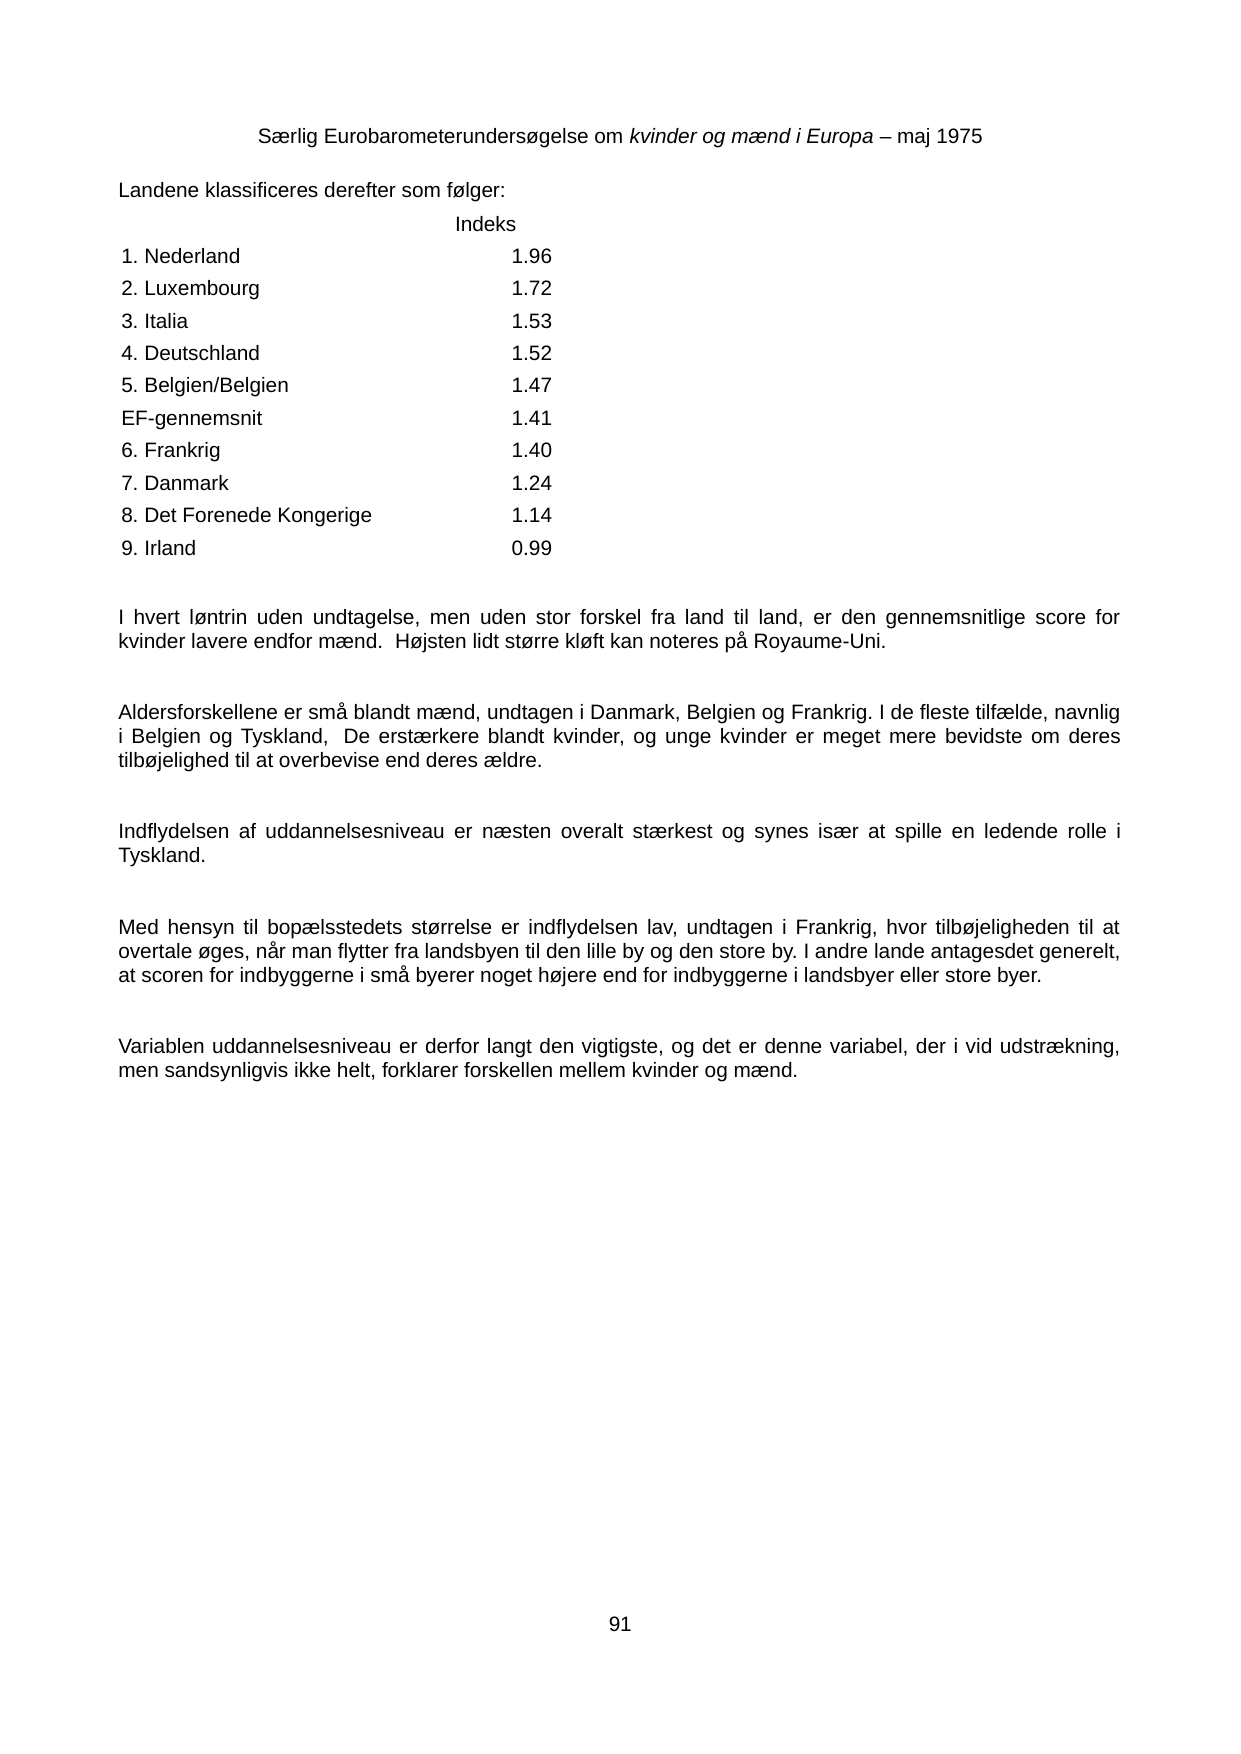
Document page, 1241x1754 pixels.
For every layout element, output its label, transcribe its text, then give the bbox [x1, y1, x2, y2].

table_cell 8. Det Forenede Kongerige [118, 499, 416, 531]
table_cell 1,72 [416, 272, 555, 304]
table_cell 3. Italia [118, 304, 416, 337]
table_cell 1,41 [416, 402, 555, 434]
table_cell 1,14 [416, 499, 555, 531]
table_cell 2. Luxembourg [118, 272, 416, 304]
table_cell 1,96 [416, 240, 555, 272]
text Aldersforskellene er små blandt mænd, undtagen i Danmark, Belgien og Frankrig. I de fleste tilfælde, navnlig i Belgien og Tyskland, De erstærkere blandt kvinder, og unge kvinder er meget mere bevidste om deres tilbøjelighed til at overbevise end deres ældre. [118, 700, 1122, 772]
table_cell 0,99 [416, 531, 555, 563]
table_cell 1,53 [416, 304, 555, 337]
table_cell 6. Frankrig [118, 434, 416, 466]
table_header Indeks [416, 207, 555, 239]
table_cell 7. Danmark [118, 466, 416, 499]
text I hvert løntrin uden undtagelse, men uden stor forskel fra land til land, er den gennemsnitlige score for kvinder lavere endfor mænd. Højsten lidt større kløft kan noteres på Royaume-Uni. [118, 605, 1122, 653]
table_cell 1,52 [416, 337, 555, 369]
table_header [118, 207, 416, 239]
text Indflydelsen af uddannelsesniveau er næsten overalt stærkest og synes især at spille en ledende rolle i Tyskland. [118, 819, 1122, 867]
table_cell 4. Deutschland [118, 337, 416, 369]
table_cell 1,40 [416, 434, 555, 466]
table_cell 1,47 [416, 369, 555, 402]
table_cell 1. Nederland [118, 240, 416, 272]
table_cell 1,24 [416, 466, 555, 499]
text Variablen uddannelsesniveau er derfor langt den vigtigste, og det er denne variabel, der i vid udstrækning, men sandsynligvis ikke helt, forklarer forskellen mellem kvinder og mænd. [118, 1034, 1122, 1082]
table_cell 9. Irland [118, 531, 416, 563]
text Landene klassificeres derefter som følger: [118, 177, 1122, 201]
text Med hensyn til bopælsstedets størrelse er indflydelsen lav, undtagen i Frankrig, hvor tilbøjeligheden til at overtale øges, når man flytter fra landsbyen til den lille by og den store by. I andre lande antagesdet generelt, at scoren for indbyggerne i små byerer noget højere end for indbyggerne i landsbyer eller store byer. [118, 914, 1122, 986]
table_cell 5. Belgien/Belgien [118, 369, 416, 402]
table_cell EF-gennemsnit [118, 402, 416, 434]
